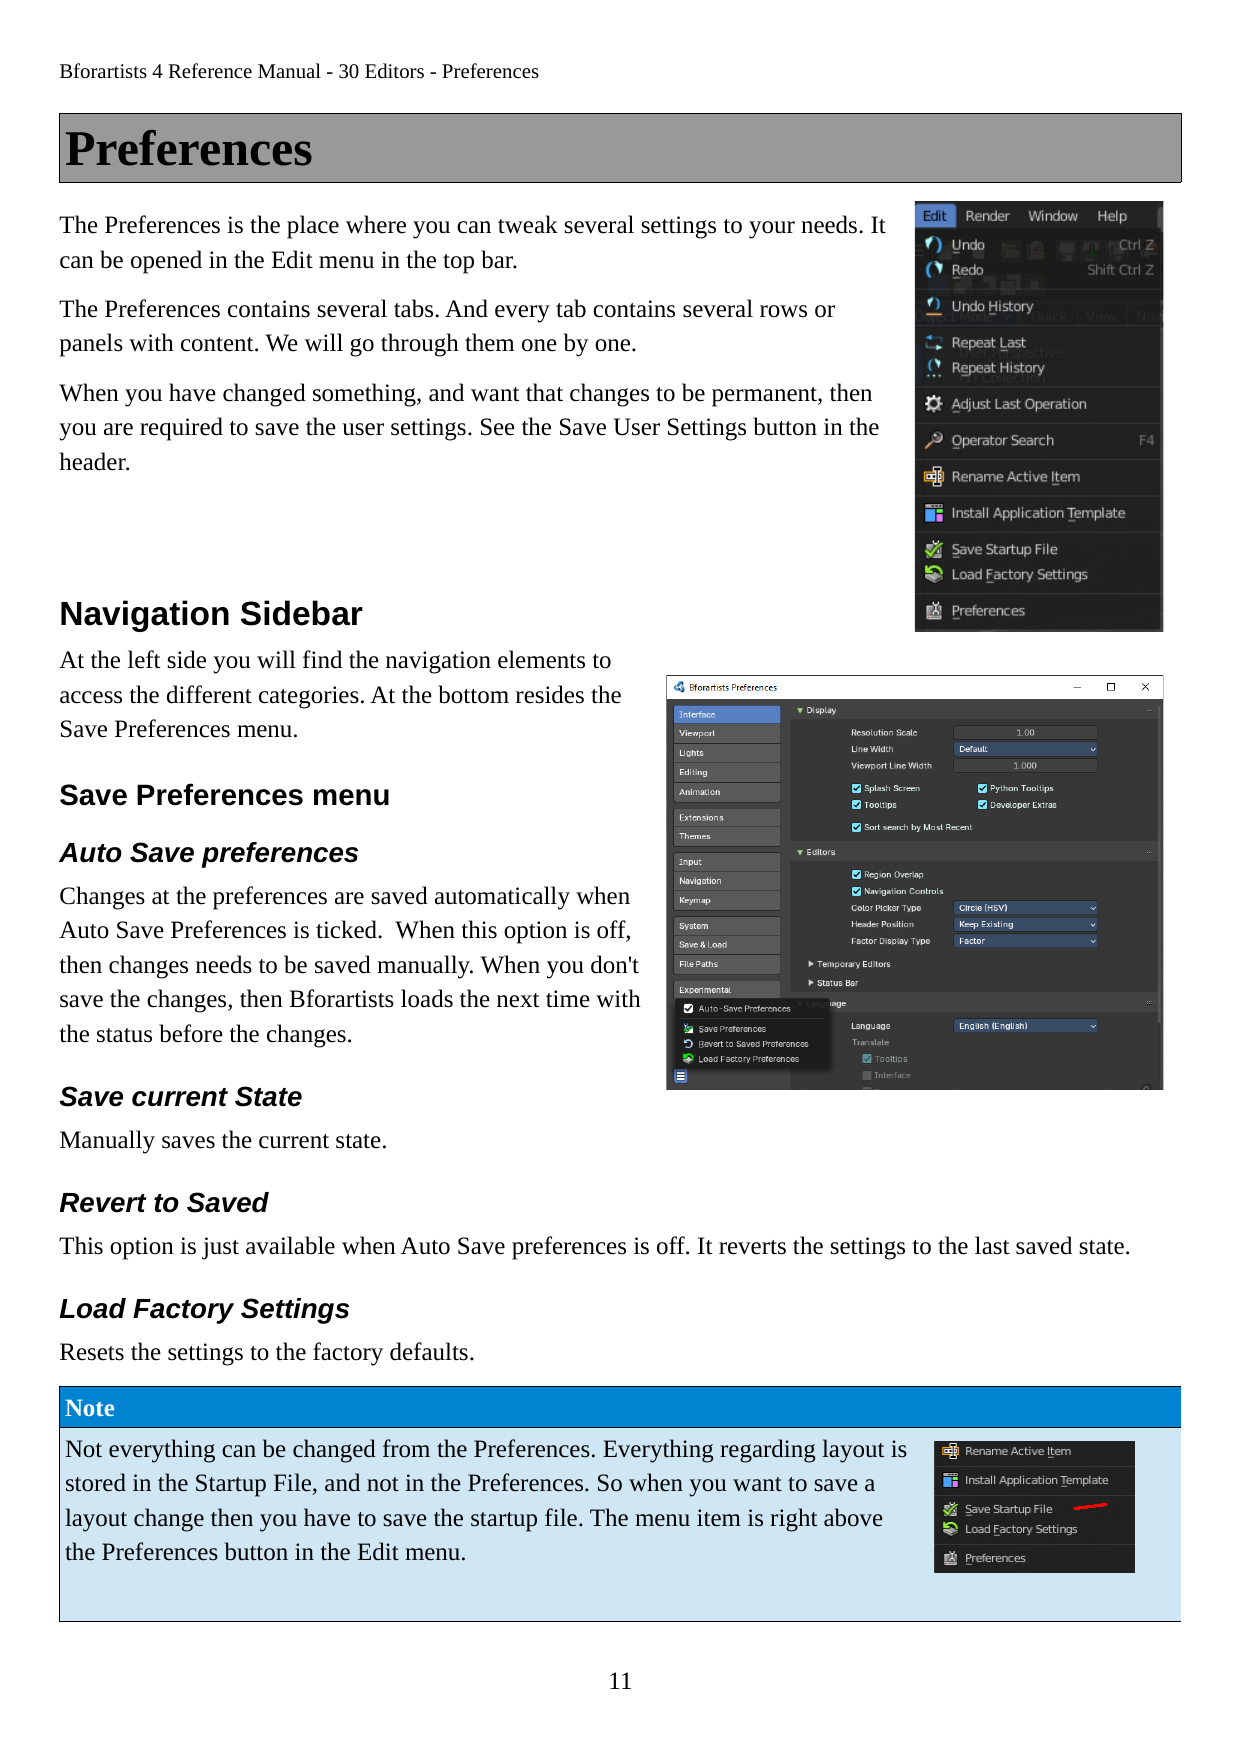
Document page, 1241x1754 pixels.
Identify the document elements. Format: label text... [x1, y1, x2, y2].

text Manually saves the current state. [59, 1125, 1181, 1154]
subtitle Revert to Saved [59, 1187, 1181, 1218]
picture [934, 1441, 1135, 1573]
text At the left side you will find the navigation elements to access the different categories. At the bottom resides the Save Preferences menu. [59, 645, 1181, 743]
subtitle Save Preferences menu [59, 778, 666, 812]
subtitle Load Factory Settings [59, 1292, 1181, 1324]
text Changes at the preferences are saved automatically when Auto Save Preferences is ticked. When this option is off, then changes needs to be saved manually. When you don't save the changes, then Bforartists loads the next time with the status before the changes. [59, 881, 666, 1048]
subtitle Navigation Sidebar [59, 594, 1181, 633]
picture [914, 201, 1164, 632]
text The Preferences is the place where you can tweak several settings to your needs. It can be opened in the Edit menu in the top bar. [59, 211, 914, 274]
table_cell Not everything can be changed from the Preferences. Everything regarding layout is stored in the Startup File, and not in the Preferences. So when you want to save a layout change then you have to save the startup file. The menu item is right above the Preferences button in the Edit menu. [60, 1428, 1181, 1621]
text Resets the settings to the factory defaults. [59, 1337, 1181, 1366]
text When you have changed something, and want that changes to be permanent, then you are required to save the user settings. See the Save User Settings button in the header. [59, 378, 914, 475]
subtitle Auto Save preferences [59, 837, 666, 869]
subtitle Save current State [59, 1081, 1181, 1112]
subtitle [1164, 778, 1181, 812]
subtitle [1164, 837, 1181, 869]
picture [666, 675, 1164, 1090]
text The Preferences contains several tabs. And every tab contains several rows or panels with content. We will go through them one by one. [59, 294, 914, 357]
table_header Preferences [60, 114, 1181, 182]
table_header Note [60, 1387, 1181, 1427]
text This option is just available when Auto Save preferences is off. It reverts the settings to the last saved state. [59, 1231, 1181, 1260]
